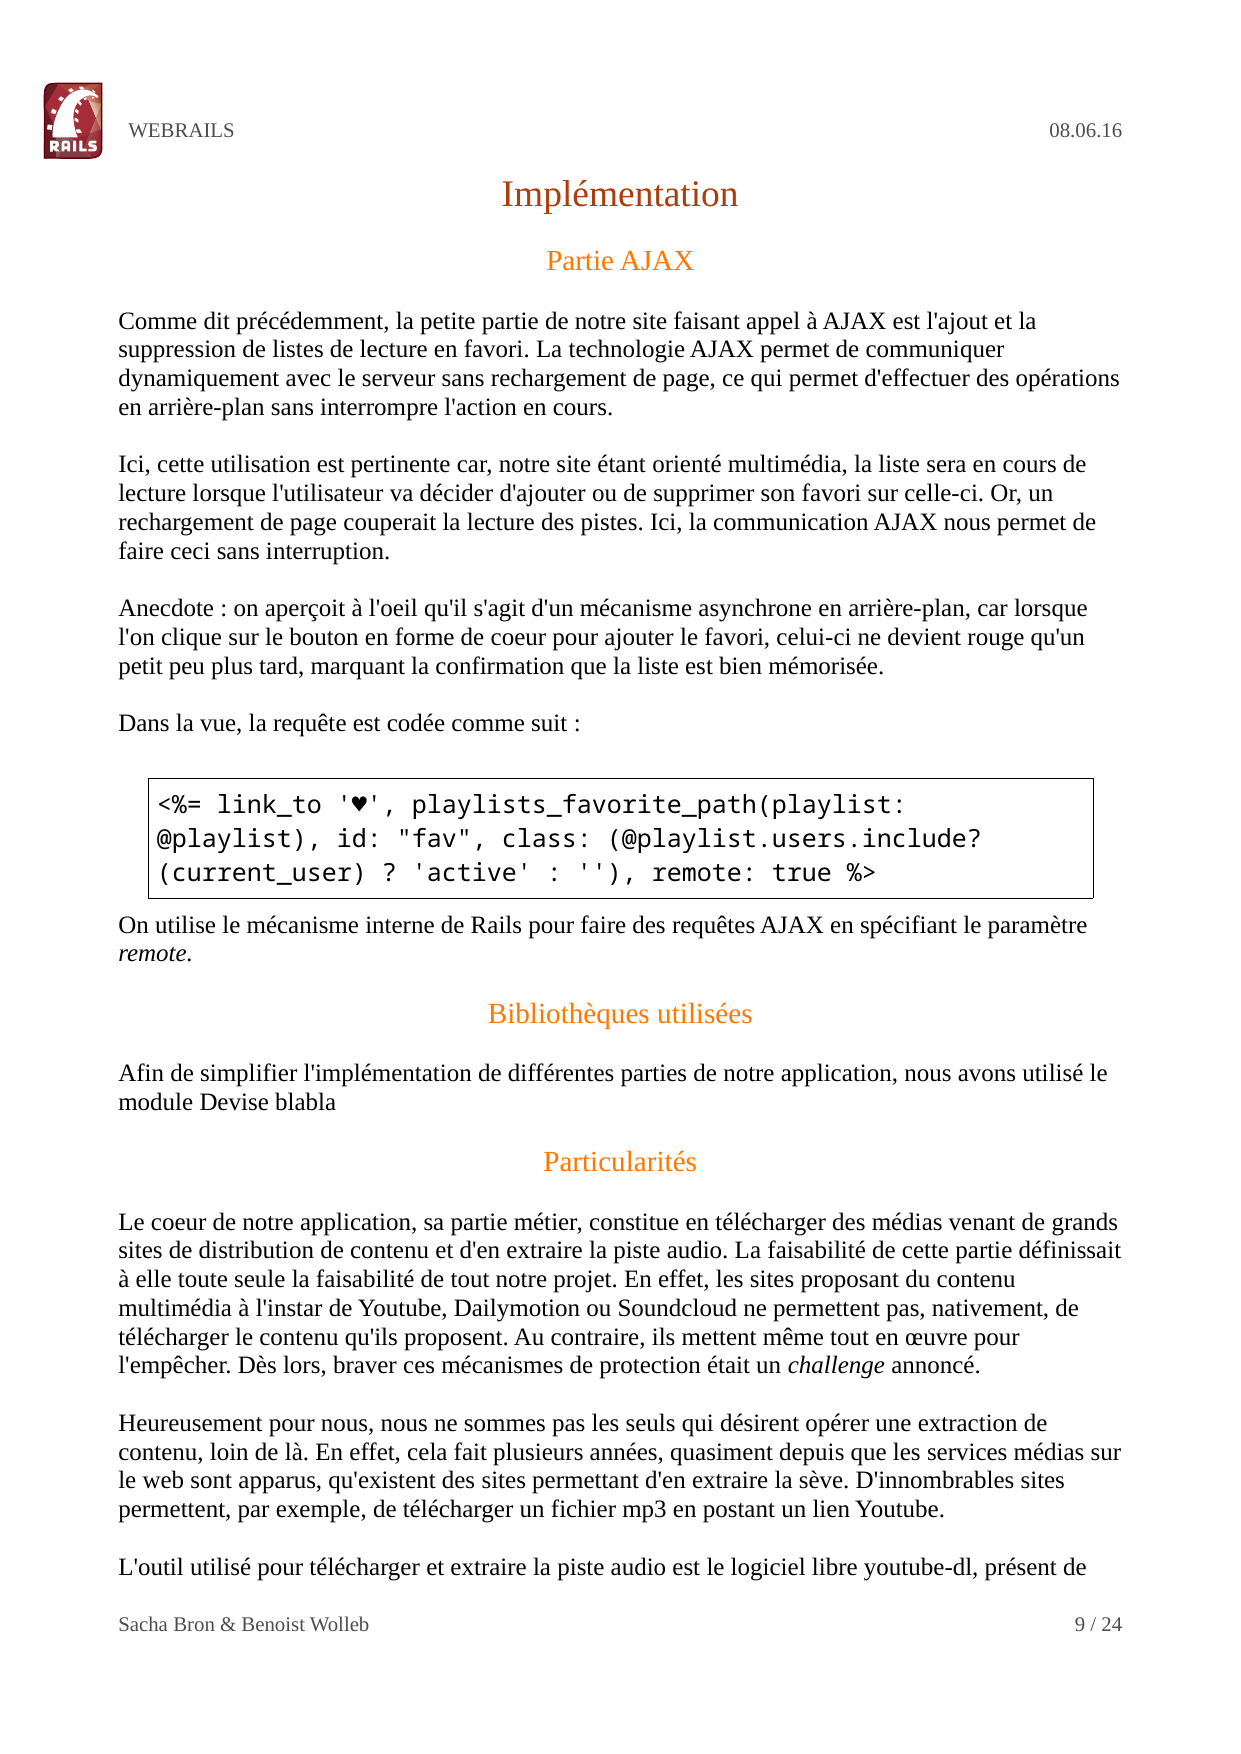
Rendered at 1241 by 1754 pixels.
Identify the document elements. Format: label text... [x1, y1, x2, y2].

text Afin de simplifier l'implémentation de différentes parties de notre application, nous avons utilisé le module Devise blabla [118, 1058, 1122, 1116]
subtitle Particularités [118, 1144, 1122, 1178]
text Dans la vue, la requête est codée comme suit : [118, 708, 1122, 737]
text Comme dit précédemment, la petite partie de notre site faisant appel à AJAX est l'ajout et la suppression de listes de lecture en favori. La technologie AJAX permet de communiquer dynamiquement avec le serveur sans rechargement de page, ce qui permet d'effectuer des opérations en arrière-plan sans interrompre l'action en cours. [118, 306, 1122, 421]
subtitle Implémentation [118, 172, 1122, 215]
text L'outil utilisé pour télécharger et extraire la piste audio est le logiciel libre youtube-dl, présent de [118, 1552, 1122, 1581]
text Anecdote : on aperçoit à l'oeil qu'il s'agit d'un mécanisme asynchrone en arrière-plan, car lorsque l'on clique sur le bouton en forme de coeur pour ajouter le favori, celui-ci ne devient rouge qu'un petit peu plus tard, marquant la confirmation que la liste est bien mémorisée. [118, 593, 1122, 679]
text On utilise le mécanisme interne de Rails pour faire des requêtes AJAX en spécifiant le paramètre remote. [118, 909, 1122, 967]
text <%= link_to '♥', playlists_favorite_path(playlist: @playlist), id: "fav", class: (@playlist.users.include?(current_user) ? 'active' : ''), remote: true %> [157, 787, 1084, 889]
text Ici, cette utilisation est pertinente car, notre site étant orienté multimédia, la liste sera en cours de lecture lorsque l'utilisateur va décider d'ajouter ou de supprimer son favori sur celle-ci. Or, un rechargement de page couperait la lecture des pistes. Ici, la communication AJAX nous permet de faire ceci sans interruption. [118, 449, 1122, 564]
subtitle Partie AJAX [118, 243, 1122, 277]
subtitle Bibliothèques utilisées [118, 996, 1122, 1029]
text Heureusement pour nous, nous ne sommes pas les seuls qui désirent opérer une extraction de contenu, loin de là. En effet, cela fait plusieurs années, quasiment depuis que les services médias sur le web sont apparus, qu'existent des sites permettant d'en extraire la sève. D'innombrables sites permettent, par exemple, de télécharger un fichier mp3 en postant un lien Youtube. [118, 1408, 1122, 1523]
text Le coeur de notre application, sa partie métier, constitue en télécharger des médias venant de grands sites de distribution de contenu et d'en extraire la piste audio. La faisabilité de cette partie définissait à elle toute seule la faisabilité de tout notre projet. En effet, les sites proposant du contenu multimédia à l'instar de Youtube, Dailymotion ou Soundcloud ne permettent pas, nativement, de télécharger le contenu qu'ils proposent. Au contraire, ils mettent même tout en œuvre pour l'empêcher. Dès lors, braver ces mécanismes de protection était un challenge annoncé. [118, 1207, 1122, 1379]
